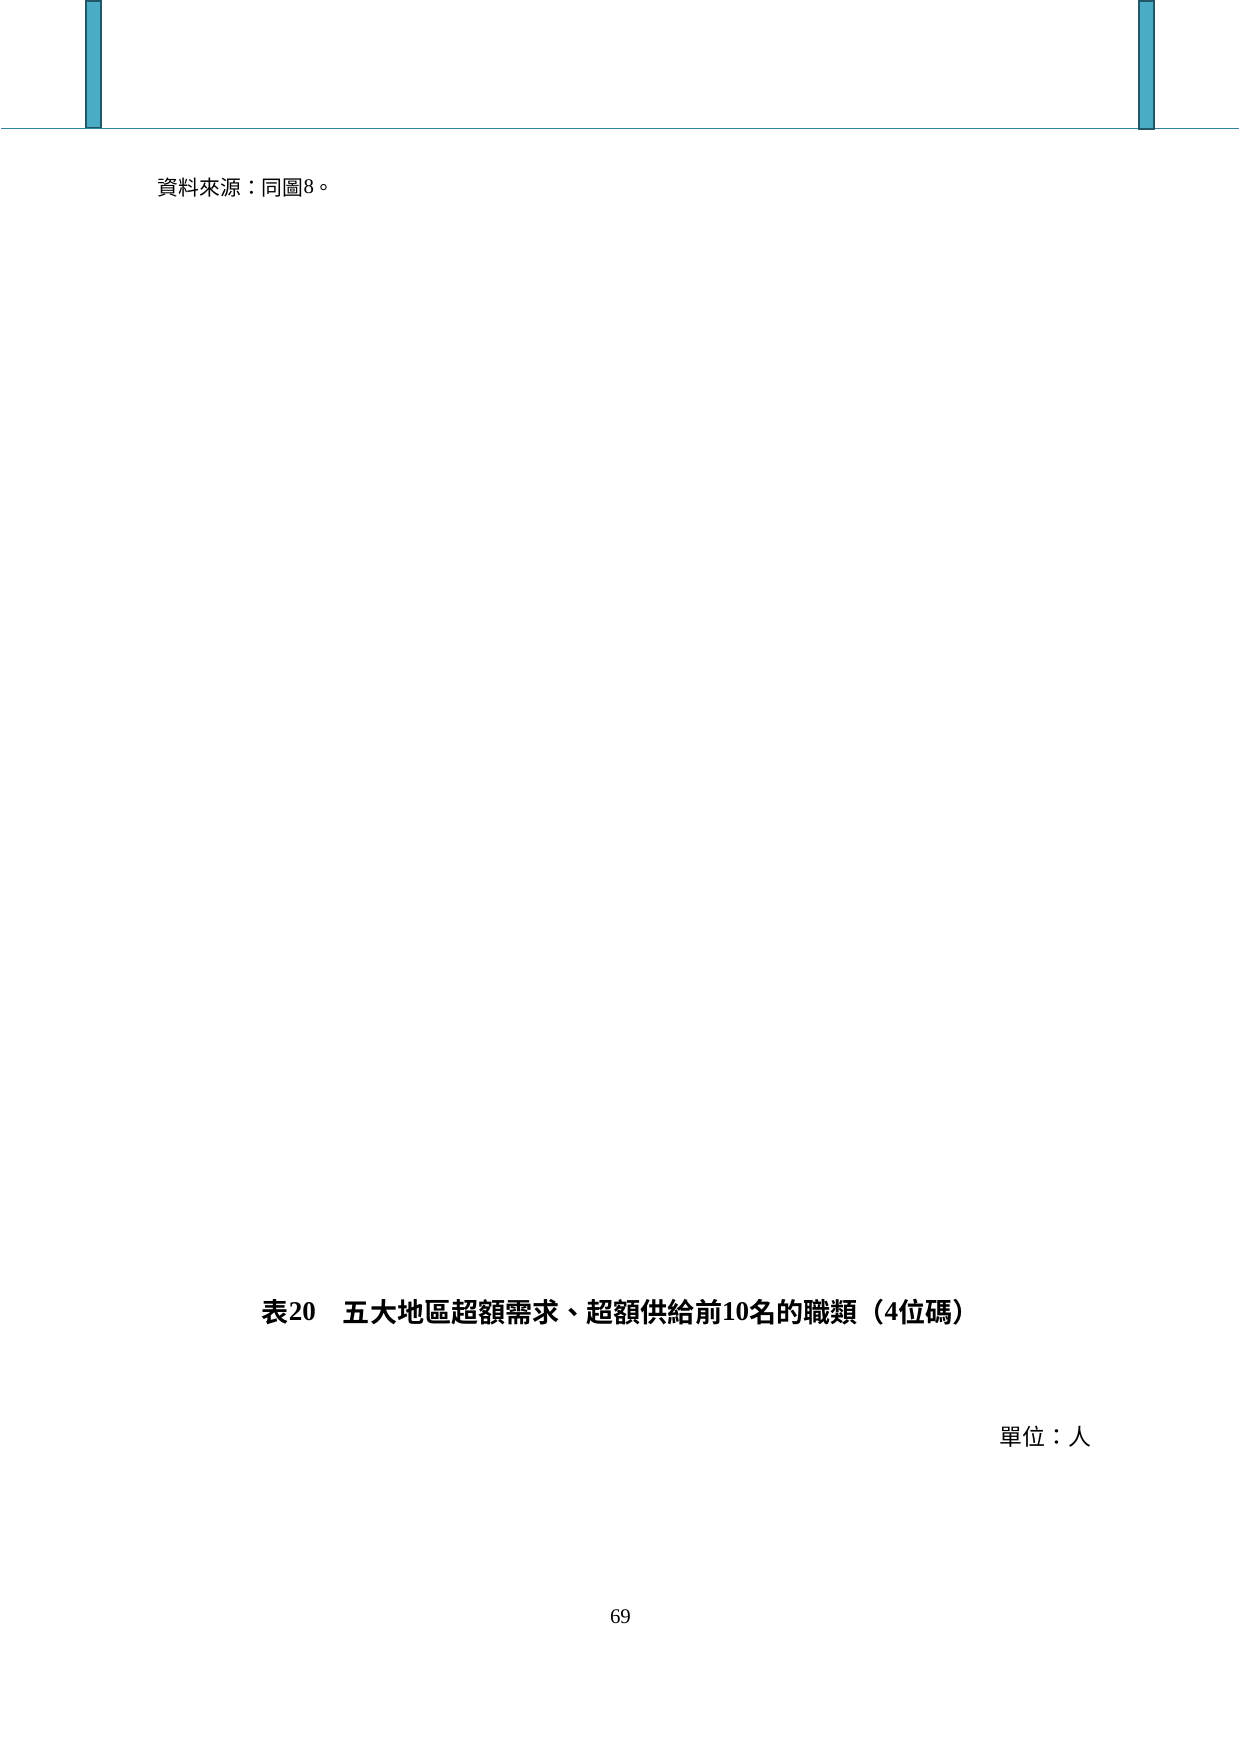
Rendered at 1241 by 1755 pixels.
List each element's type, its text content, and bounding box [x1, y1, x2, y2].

text 單位：人 [187, 1394, 1103, 1457]
text 資料來源：同圖8。 [157, 144, 1053, 207]
text 表20 五大地區超額需求、超額供給前10名的職類（4位碼） [187, 1269, 1053, 1332]
